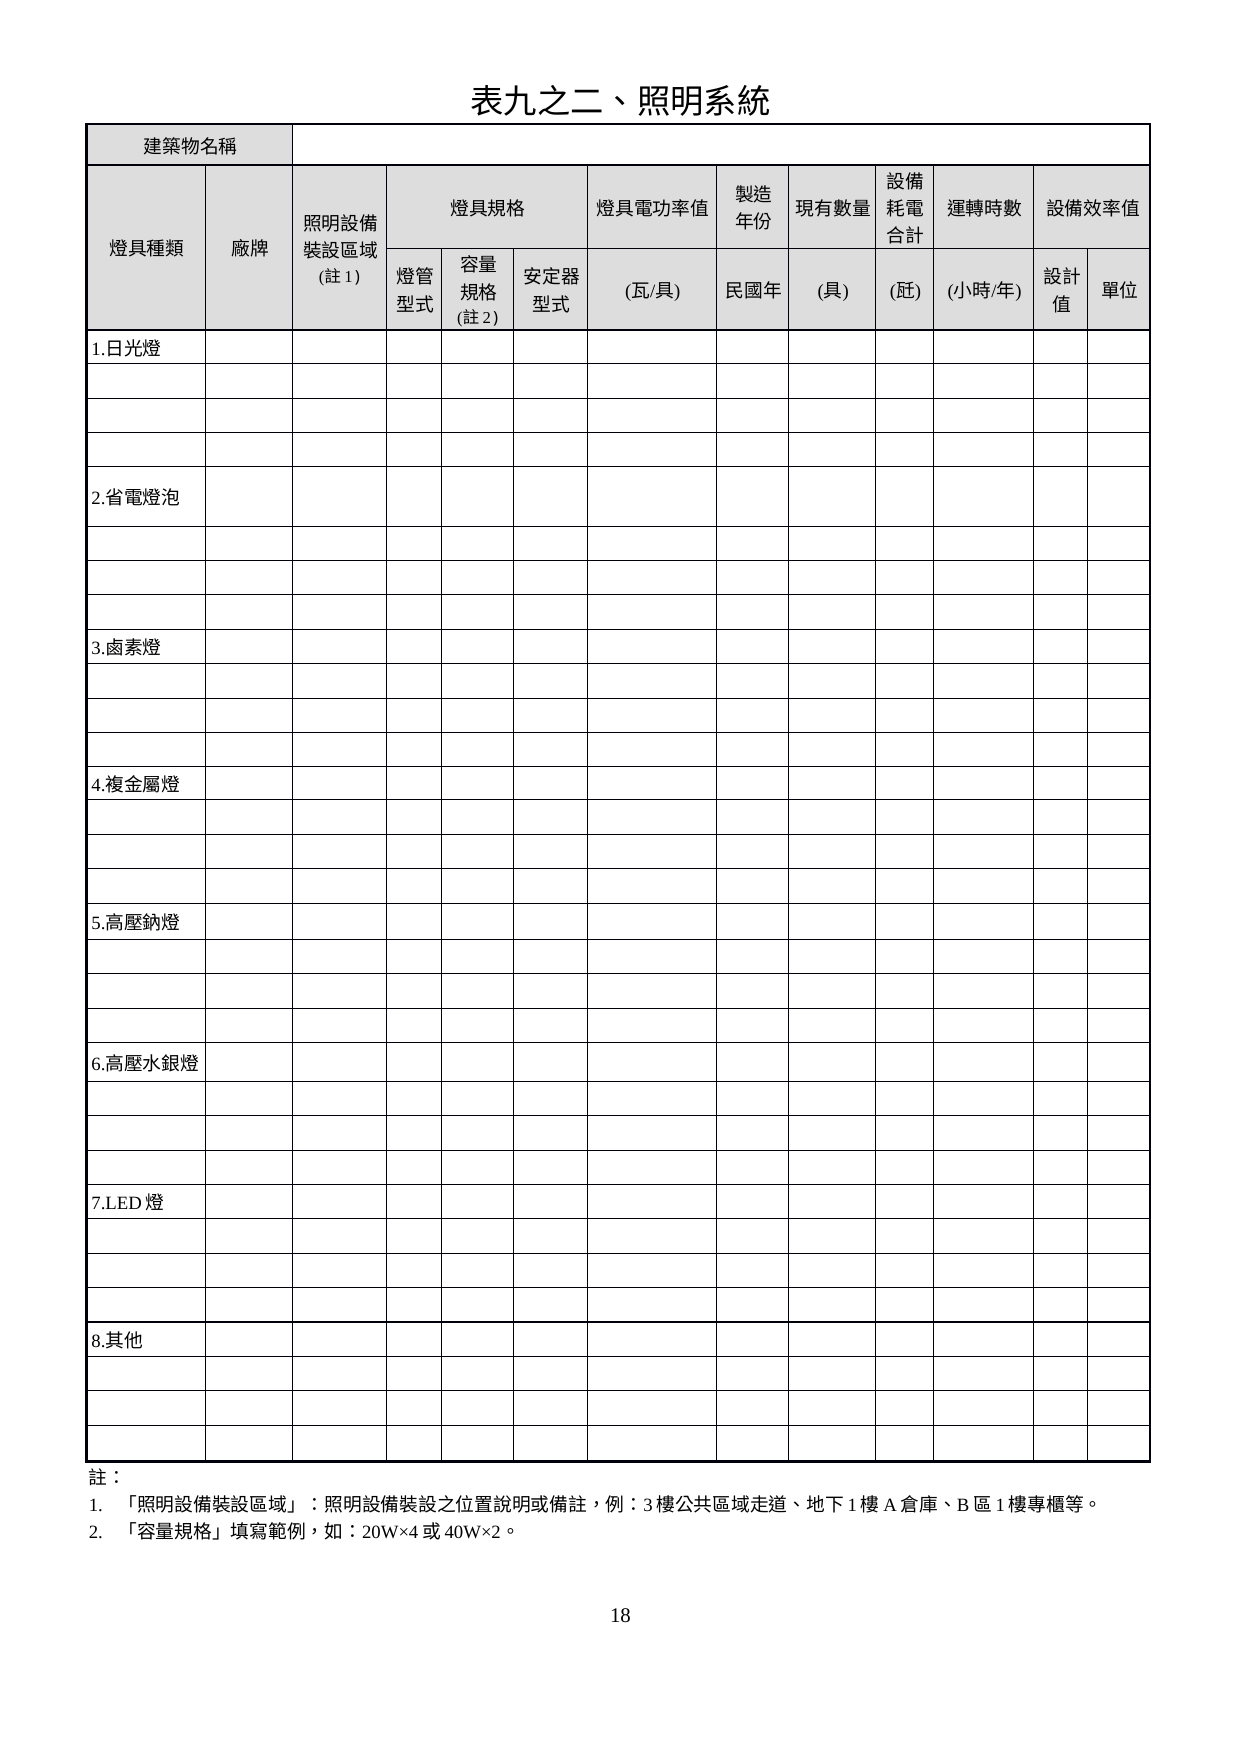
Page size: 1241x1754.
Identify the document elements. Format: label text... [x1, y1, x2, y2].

table_cell [588, 699, 716, 732]
table_cell [88, 699, 205, 732]
table_cell [717, 1323, 788, 1356]
table_cell [514, 595, 587, 629]
table_cell [934, 1116, 1033, 1149]
table_cell [789, 1043, 875, 1081]
table_cell [934, 974, 1033, 1008]
table_cell [934, 1219, 1033, 1253]
table_cell [717, 767, 788, 799]
table_cell [588, 1288, 716, 1321]
table_cell [1088, 1009, 1149, 1042]
table_cell [717, 733, 788, 766]
table_cell [387, 1116, 441, 1149]
table_cell [588, 974, 716, 1008]
table_cell [1088, 561, 1149, 594]
table_cell [1088, 331, 1149, 363]
table_cell [789, 364, 875, 397]
table_cell [206, 561, 292, 594]
table_cell [1034, 1357, 1087, 1390]
table_cell [206, 1288, 292, 1321]
table_header 建築物名稱 [88, 125, 292, 164]
table_cell [442, 835, 513, 868]
table_cell [1088, 1219, 1149, 1253]
table_cell [514, 1116, 587, 1149]
table_cell [588, 869, 716, 902]
table_cell [442, 1009, 513, 1042]
table_cell [934, 1254, 1033, 1287]
table_cell [789, 1323, 875, 1356]
table_cell (具) [789, 249, 875, 329]
table_cell 5.高壓鈉燈 [88, 904, 205, 939]
table_cell [588, 733, 716, 766]
table_cell [876, 1254, 933, 1287]
table_cell [514, 364, 587, 397]
table_cell [934, 595, 1033, 629]
table_cell [1088, 1185, 1149, 1218]
table_cell [588, 940, 716, 973]
table_cell [717, 630, 788, 663]
table_cell [934, 940, 1033, 973]
table_cell [717, 331, 788, 363]
table_cell [442, 1116, 513, 1149]
table_cell [88, 974, 205, 1008]
table_cell [876, 767, 933, 799]
table_cell [588, 433, 716, 466]
table_cell [514, 1391, 587, 1424]
table_cell [789, 1151, 875, 1184]
table_cell [293, 699, 386, 732]
table_cell [1034, 561, 1087, 594]
table_cell [1034, 433, 1087, 466]
table_cell [934, 527, 1033, 560]
table_cell [789, 331, 875, 363]
table_cell [387, 1426, 441, 1460]
table_cell [789, 904, 875, 939]
table_cell 燈管 型式 [387, 249, 441, 329]
table_cell [934, 433, 1033, 466]
table_cell [789, 664, 875, 697]
table_cell [293, 1116, 386, 1149]
table_cell [442, 595, 513, 629]
table_cell [588, 1043, 716, 1081]
table_cell [88, 800, 205, 834]
table_cell [1034, 869, 1087, 902]
table_cell [1034, 399, 1087, 432]
table_cell [206, 331, 292, 363]
table_cell [876, 467, 933, 526]
table_cell [1034, 1288, 1087, 1321]
table_cell [1034, 1185, 1087, 1218]
table_cell 製造 年份 [717, 166, 788, 248]
table_cell [1034, 1116, 1087, 1149]
table_cell [717, 1009, 788, 1042]
table_cell [934, 1082, 1033, 1115]
table_cell [876, 561, 933, 594]
table_cell 7.LED燈 [88, 1185, 205, 1218]
table_cell [876, 1288, 933, 1321]
table_cell [293, 974, 386, 1008]
table_cell [387, 1391, 441, 1424]
table_cell [442, 664, 513, 697]
table_cell [1088, 767, 1149, 799]
table_cell [88, 1426, 205, 1460]
table_cell [442, 433, 513, 466]
table_cell [588, 1323, 716, 1356]
table_cell 運轉時數 [934, 166, 1033, 248]
table_cell [934, 835, 1033, 868]
table_cell [1088, 527, 1149, 560]
table_cell [387, 1151, 441, 1184]
table_cell [934, 767, 1033, 799]
table_cell [876, 1009, 933, 1042]
table_cell [387, 1288, 441, 1321]
table_cell [789, 1082, 875, 1115]
table_cell [206, 1323, 292, 1356]
table_cell [88, 733, 205, 766]
table_cell [514, 664, 587, 697]
table_cell [588, 1185, 716, 1218]
table_cell [934, 1391, 1033, 1424]
table_cell [717, 1151, 788, 1184]
table_cell [1088, 1426, 1149, 1460]
table_cell [789, 767, 875, 799]
table_cell [442, 940, 513, 973]
table_cell [442, 1151, 513, 1184]
table_cell [514, 869, 587, 902]
table_cell [514, 733, 587, 766]
table_cell [717, 1116, 788, 1149]
table_cell [717, 1185, 788, 1218]
table_cell [876, 527, 933, 560]
table_cell [789, 1219, 875, 1253]
table_cell [876, 1151, 933, 1184]
table_cell [789, 1288, 875, 1321]
table_cell [88, 1151, 205, 1184]
table_cell [1088, 1043, 1149, 1081]
table_cell [387, 664, 441, 697]
table_cell [293, 1151, 386, 1184]
table_cell [514, 467, 587, 526]
table_cell [934, 1151, 1033, 1184]
table_cell [206, 1426, 292, 1460]
table_cell [514, 1219, 587, 1253]
table_cell 3.鹵素燈 [88, 630, 205, 663]
table_cell [789, 1391, 875, 1424]
table_cell [206, 1116, 292, 1149]
table_cell [442, 1288, 513, 1321]
table_cell [1034, 664, 1087, 697]
table_cell [717, 595, 788, 629]
table_cell [442, 904, 513, 939]
table_cell [1034, 1219, 1087, 1253]
table_cell [1034, 767, 1087, 799]
table_cell [717, 399, 788, 432]
table_cell [442, 1323, 513, 1356]
table_cell [206, 399, 292, 432]
table_cell [1088, 664, 1149, 697]
table_cell [1088, 904, 1149, 939]
table_cell [1034, 364, 1087, 397]
table_cell [206, 869, 292, 902]
text 註： [88, 1462, 1152, 1490]
table_cell [934, 467, 1033, 526]
table_cell [387, 1082, 441, 1115]
table_cell [514, 433, 587, 466]
table_cell [1034, 1254, 1087, 1287]
table_cell 2.省電燈泡 [88, 467, 205, 526]
table_cell [442, 869, 513, 902]
table_cell [934, 561, 1033, 594]
table_cell [293, 595, 386, 629]
table_cell [293, 1288, 386, 1321]
table_cell [293, 904, 386, 939]
table_cell [588, 1009, 716, 1042]
table_cell [387, 1009, 441, 1042]
table_cell [588, 767, 716, 799]
table_cell [514, 1082, 587, 1115]
table_cell [1034, 974, 1087, 1008]
table_cell [442, 1043, 513, 1081]
table_cell [789, 1426, 875, 1460]
table_cell [514, 1426, 587, 1460]
table_cell [206, 527, 292, 560]
table_cell [717, 364, 788, 397]
table_cell [514, 399, 587, 432]
table_cell [588, 904, 716, 939]
table_cell [717, 940, 788, 973]
table_cell [387, 940, 441, 973]
table_cell [588, 1082, 716, 1115]
table_cell [789, 399, 875, 432]
table_cell [789, 800, 875, 834]
table_cell [387, 869, 441, 902]
table_cell [514, 699, 587, 732]
table_cell [88, 527, 205, 560]
table_cell [1034, 1151, 1087, 1184]
table_cell [293, 1357, 386, 1390]
table_cell [442, 1219, 513, 1253]
table_cell [588, 561, 716, 594]
table_cell [88, 1116, 205, 1149]
table_cell [876, 1185, 933, 1218]
table_cell [1034, 1043, 1087, 1081]
table_cell [876, 1426, 933, 1460]
table_cell [1088, 835, 1149, 868]
table_cell [717, 1043, 788, 1081]
table_cell [717, 1288, 788, 1321]
table_cell [88, 835, 205, 868]
table_cell [588, 800, 716, 834]
table_cell [1088, 1082, 1149, 1115]
table_cell [514, 1185, 587, 1218]
table_cell [514, 1043, 587, 1081]
table_cell [88, 1391, 205, 1424]
table_cell 安定器 型式 [514, 249, 587, 329]
table_cell 4.複金屬燈 [88, 767, 205, 799]
table_cell 廠牌 [206, 166, 292, 329]
table_cell [442, 527, 513, 560]
table_cell 現有數量 [789, 166, 875, 248]
table_cell [934, 1426, 1033, 1460]
table_cell [588, 527, 716, 560]
table_cell [387, 331, 441, 363]
table_cell [588, 1116, 716, 1149]
table_cell [1088, 595, 1149, 629]
table_cell [514, 527, 587, 560]
table_cell [934, 869, 1033, 902]
table_header [293, 125, 1149, 164]
table_cell [88, 1288, 205, 1321]
table_cell [588, 664, 716, 697]
text 表九之二、照明系統 [88, 75, 1152, 123]
table_cell [789, 561, 875, 594]
table_cell [934, 364, 1033, 397]
table_cell [387, 733, 441, 766]
table_cell [1088, 1254, 1149, 1287]
table_cell [1088, 364, 1149, 397]
table_cell [1034, 835, 1087, 868]
table_cell [1088, 1323, 1149, 1356]
table_cell [88, 595, 205, 629]
table_cell [514, 331, 587, 363]
table_cell [514, 974, 587, 1008]
table_cell [934, 733, 1033, 766]
table_cell [588, 835, 716, 868]
table_cell [387, 399, 441, 432]
table_cell [88, 1082, 205, 1115]
table_cell [789, 1185, 875, 1218]
table_cell [387, 699, 441, 732]
table_cell [1034, 1391, 1087, 1424]
table_cell [1088, 399, 1149, 432]
table_cell [88, 869, 205, 902]
table_cell [442, 1185, 513, 1218]
table_cell [293, 1185, 386, 1218]
table_cell [206, 1151, 292, 1184]
table_cell [293, 364, 386, 397]
table_cell [442, 1082, 513, 1115]
table_cell [876, 433, 933, 466]
table_cell [293, 733, 386, 766]
table_cell [588, 399, 716, 432]
table_cell [293, 940, 386, 973]
table_cell [588, 1151, 716, 1184]
table_cell [206, 1043, 292, 1081]
table_cell [514, 835, 587, 868]
table_cell [206, 974, 292, 1008]
table_cell [442, 800, 513, 834]
table_cell [1088, 1151, 1149, 1184]
table_cell [934, 1043, 1033, 1081]
table_cell [442, 1254, 513, 1287]
table_cell [1034, 904, 1087, 939]
table_cell [876, 399, 933, 432]
table_cell [1034, 699, 1087, 732]
table_cell [789, 733, 875, 766]
table_cell [876, 331, 933, 363]
table_cell [206, 767, 292, 799]
table_cell [88, 1009, 205, 1042]
table_cell 燈具種類 [88, 166, 205, 329]
table_cell [934, 699, 1033, 732]
table_cell [293, 800, 386, 834]
table_cell 容量 規格 (註2) [442, 249, 513, 329]
table_cell [717, 467, 788, 526]
table_cell [789, 433, 875, 466]
table_cell [514, 940, 587, 973]
table_cell [789, 1116, 875, 1149]
table_cell [934, 630, 1033, 663]
table_cell [387, 1043, 441, 1081]
table_cell [717, 800, 788, 834]
table_cell [717, 433, 788, 466]
table_cell [1034, 595, 1087, 629]
list 「照明設備裝設區域」：照明設備裝設之位置說明或備註，例：3樓公共區域走道、地下1樓A倉庫、B區1樓專櫃等。 [88, 1490, 1152, 1517]
table_cell [717, 1357, 788, 1390]
table_cell [1088, 1116, 1149, 1149]
table_cell [717, 835, 788, 868]
table_cell [876, 1116, 933, 1149]
table_cell [206, 1254, 292, 1287]
table_cell [876, 699, 933, 732]
table_cell [876, 904, 933, 939]
table_cell [293, 1082, 386, 1115]
table_cell [88, 1219, 205, 1253]
table_cell [442, 630, 513, 663]
table_cell [293, 331, 386, 363]
table_cell [514, 904, 587, 939]
table_cell [1034, 467, 1087, 526]
table_cell [588, 364, 716, 397]
table_cell [387, 1254, 441, 1287]
table_cell [934, 800, 1033, 834]
table_cell [588, 1254, 716, 1287]
table_cell [876, 664, 933, 697]
table_cell [1034, 630, 1087, 663]
table_cell [514, 1151, 587, 1184]
table_cell [934, 331, 1033, 363]
table_cell [1034, 940, 1087, 973]
table_cell [442, 733, 513, 766]
table_cell [206, 940, 292, 973]
table_cell [789, 595, 875, 629]
table_cell [206, 733, 292, 766]
table_cell [293, 869, 386, 902]
table_cell [442, 467, 513, 526]
table_cell [387, 433, 441, 466]
table_cell [717, 1426, 788, 1460]
table_cell [1088, 940, 1149, 973]
table_cell [206, 835, 292, 868]
table_cell [588, 595, 716, 629]
table_cell [206, 630, 292, 663]
table_cell [876, 595, 933, 629]
table_cell [442, 364, 513, 397]
table_cell [293, 664, 386, 697]
table_cell [293, 1391, 386, 1424]
table_cell [514, 1323, 587, 1356]
table_cell [789, 527, 875, 560]
table_cell 民國年 [717, 249, 788, 329]
table_cell [1034, 331, 1087, 363]
table_cell [1088, 1288, 1149, 1321]
table_cell [88, 364, 205, 397]
table_cell [387, 767, 441, 799]
table_cell [206, 1185, 292, 1218]
table_cell [717, 869, 788, 902]
table_cell [789, 869, 875, 902]
table_cell [442, 699, 513, 732]
table_cell [293, 433, 386, 466]
table_cell [514, 800, 587, 834]
table_cell [293, 1219, 386, 1253]
table_cell [717, 904, 788, 939]
table_cell [789, 1254, 875, 1287]
table_cell [206, 1219, 292, 1253]
table_cell [387, 364, 441, 397]
table_cell [1088, 1357, 1149, 1390]
table_cell [1088, 733, 1149, 766]
table_cell [1034, 1426, 1087, 1460]
table_cell [387, 904, 441, 939]
table_cell [717, 527, 788, 560]
table_cell [588, 467, 716, 526]
table_cell [206, 595, 292, 629]
table_cell [934, 1185, 1033, 1218]
table_cell [1088, 467, 1149, 526]
table_cell [293, 767, 386, 799]
table_cell [1034, 527, 1087, 560]
table_cell [717, 1082, 788, 1115]
table_cell [442, 767, 513, 799]
table_cell [1088, 800, 1149, 834]
table_cell 燈具規格 [387, 166, 587, 248]
table_cell [588, 331, 716, 363]
table_cell 單位 [1088, 249, 1149, 329]
table_cell [293, 561, 386, 594]
table_cell [88, 664, 205, 697]
table_cell [88, 399, 205, 432]
table_cell [789, 940, 875, 973]
table_cell [588, 1391, 716, 1424]
table_cell 設備效率值 [1034, 166, 1149, 248]
table_cell [514, 767, 587, 799]
table_cell [1088, 433, 1149, 466]
table_cell [387, 630, 441, 663]
table_cell [442, 1391, 513, 1424]
table_cell [293, 1323, 386, 1356]
table_cell [789, 467, 875, 526]
table_cell [876, 1391, 933, 1424]
table_cell 6.高壓水銀燈 [88, 1043, 205, 1081]
table_cell [717, 1391, 788, 1424]
table_cell [387, 974, 441, 1008]
table_cell [293, 1426, 386, 1460]
table_cell [387, 1219, 441, 1253]
table_cell [588, 1219, 716, 1253]
list 「容量規格」填寫範例，如：20W×4或40W×2。 [88, 1517, 1152, 1544]
table_cell [206, 1082, 292, 1115]
table_cell [206, 904, 292, 939]
table_cell [876, 364, 933, 397]
table_cell [387, 467, 441, 526]
table_cell [789, 1009, 875, 1042]
table_cell [876, 835, 933, 868]
table_cell [1088, 1391, 1149, 1424]
table_cell [442, 399, 513, 432]
table_cell [88, 940, 205, 973]
table_cell [1088, 630, 1149, 663]
table_cell [206, 433, 292, 466]
table_cell [876, 1357, 933, 1390]
table_cell 設備耗電合計 [876, 166, 933, 248]
table_cell [789, 974, 875, 1008]
table_cell [514, 1009, 587, 1042]
table_cell [934, 1288, 1033, 1321]
table_cell [387, 1323, 441, 1356]
table_cell [514, 630, 587, 663]
table_cell [876, 1219, 933, 1253]
table_cell [206, 800, 292, 834]
table_cell [387, 595, 441, 629]
table_cell [293, 1254, 386, 1287]
table_cell [1034, 733, 1087, 766]
table_cell [1088, 699, 1149, 732]
table_cell [88, 1357, 205, 1390]
table_cell [876, 733, 933, 766]
table_cell [1034, 1082, 1087, 1115]
table_cell [88, 561, 205, 594]
table_cell [206, 1391, 292, 1424]
table_cell (瓦/具) [588, 249, 716, 329]
table_cell [717, 561, 788, 594]
table_cell [1034, 1009, 1087, 1042]
table_cell [387, 835, 441, 868]
table_cell [789, 630, 875, 663]
table_cell [588, 1357, 716, 1390]
table_cell [1034, 800, 1087, 834]
table_cell [293, 399, 386, 432]
table_cell [293, 1009, 386, 1042]
table_cell [717, 1254, 788, 1287]
table_cell [876, 630, 933, 663]
table_cell (小時/年) [934, 249, 1033, 329]
table_cell [1088, 974, 1149, 1008]
table_cell [876, 1082, 933, 1115]
table_cell [934, 1009, 1033, 1042]
table_cell 燈具電功率值 [588, 166, 716, 248]
table_cell [442, 331, 513, 363]
table_cell [293, 1043, 386, 1081]
table_cell [876, 1323, 933, 1356]
table_cell [934, 664, 1033, 697]
table_cell [387, 561, 441, 594]
table_cell (瓩) [876, 249, 933, 329]
table_cell 設計值 [1034, 249, 1087, 329]
table_cell [717, 699, 788, 732]
table_cell [293, 630, 386, 663]
table_cell [514, 1254, 587, 1287]
table_cell [514, 1357, 587, 1390]
table_cell [1034, 1323, 1087, 1356]
table_cell 照明設備裝設區域(註1) [293, 166, 386, 329]
table_cell [789, 1357, 875, 1390]
table_cell [387, 527, 441, 560]
table_cell [293, 527, 386, 560]
table_cell [387, 800, 441, 834]
table_cell [588, 1426, 716, 1460]
table_cell [876, 1043, 933, 1081]
table_cell [293, 835, 386, 868]
table_cell [442, 1357, 513, 1390]
table_cell [588, 630, 716, 663]
table_cell [88, 433, 205, 466]
table_cell [88, 1254, 205, 1287]
table_cell [293, 467, 386, 526]
table_cell [876, 974, 933, 1008]
table_cell 8.其他 [88, 1323, 205, 1356]
table_cell [934, 399, 1033, 432]
table_cell [934, 1357, 1033, 1390]
table_cell [876, 940, 933, 973]
table_cell [717, 974, 788, 1008]
table_cell [442, 561, 513, 594]
table_cell [1088, 869, 1149, 902]
table_cell [514, 1288, 587, 1321]
table_cell [387, 1357, 441, 1390]
table_cell [934, 1323, 1033, 1356]
table_cell [206, 1357, 292, 1390]
table_cell [206, 364, 292, 397]
table_cell [934, 904, 1033, 939]
table_cell [442, 974, 513, 1008]
table_cell [514, 561, 587, 594]
table_cell [206, 1009, 292, 1042]
table_cell [789, 835, 875, 868]
table_cell [442, 1426, 513, 1460]
table_cell [717, 1219, 788, 1253]
table_cell [876, 869, 933, 902]
table_cell [876, 800, 933, 834]
table_cell [789, 699, 875, 732]
table_cell [717, 664, 788, 697]
table_cell 1.日光燈 [88, 331, 205, 363]
table_cell [206, 664, 292, 697]
table_cell [206, 699, 292, 732]
table_cell [206, 467, 292, 526]
table_cell [387, 1185, 441, 1218]
